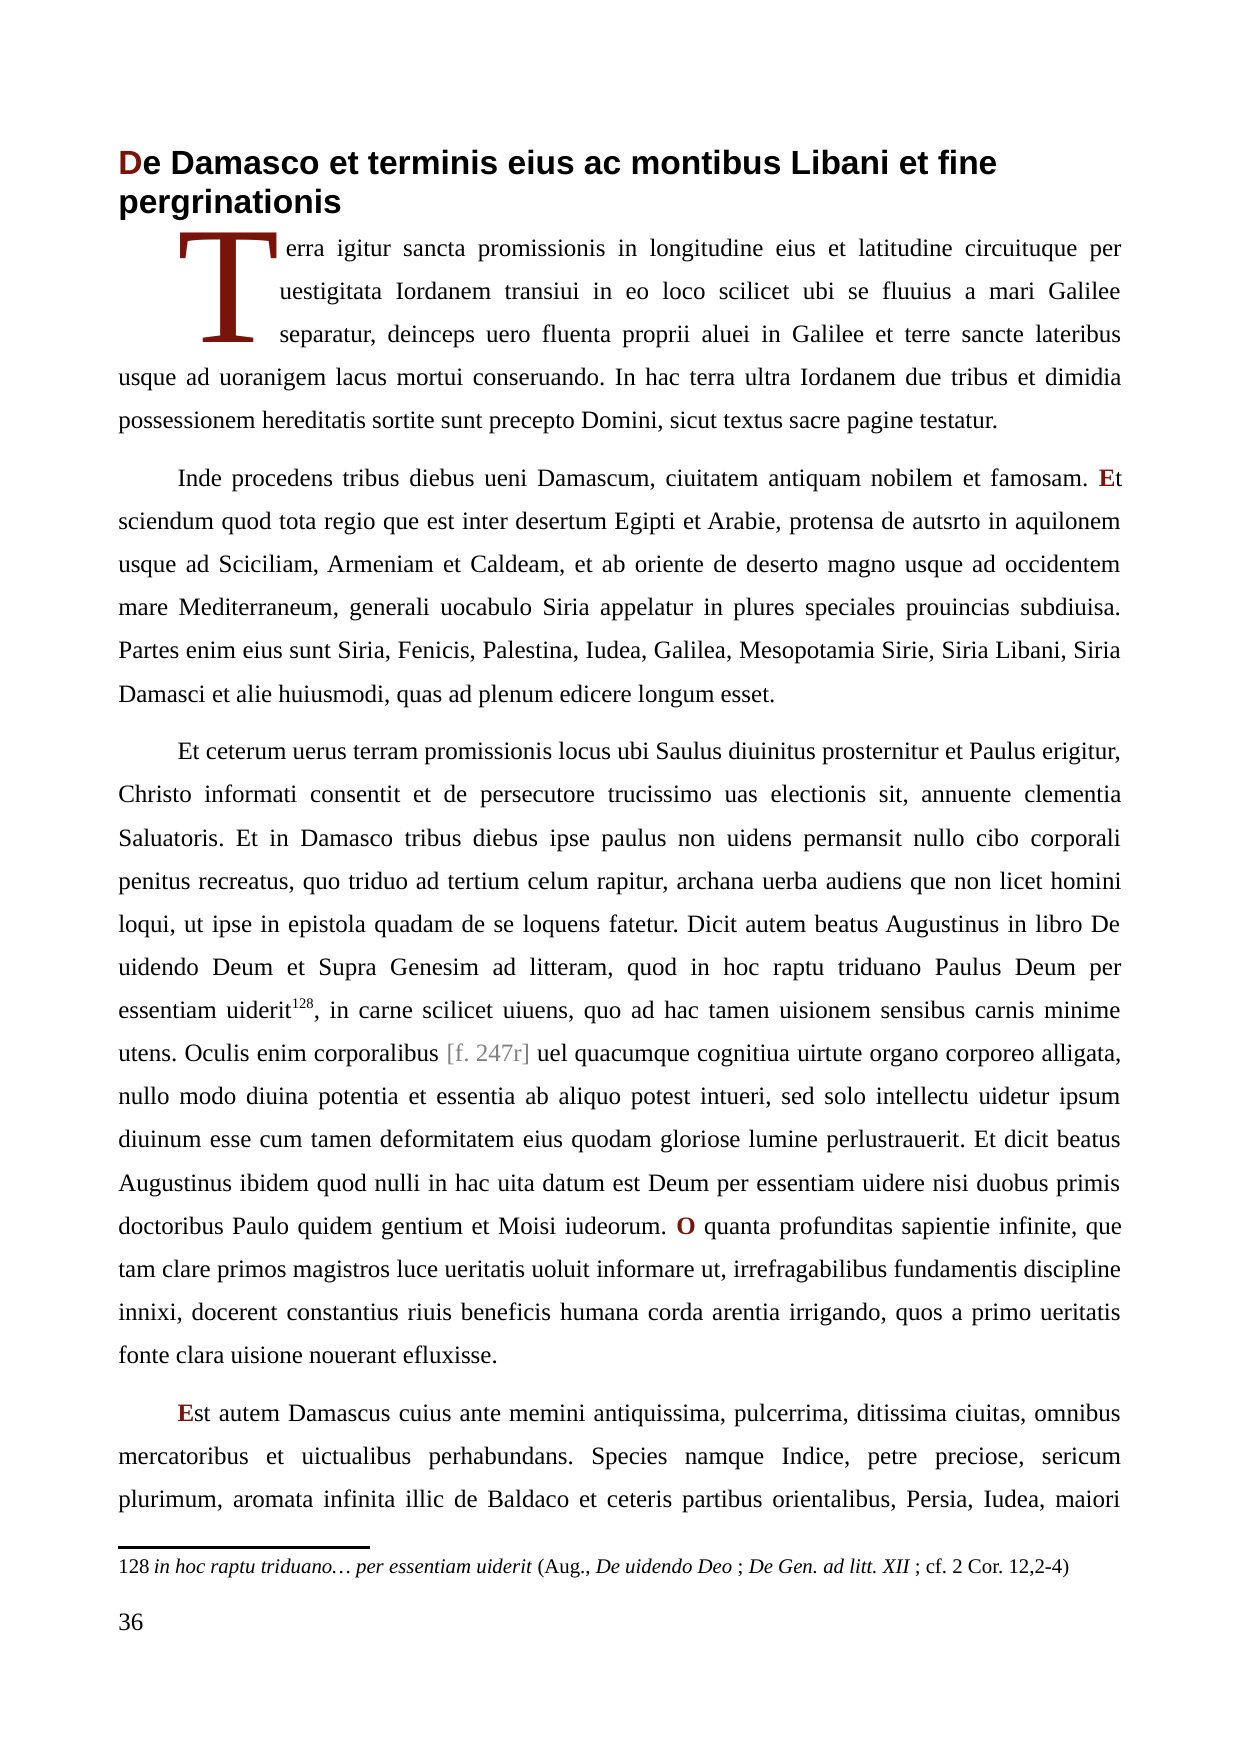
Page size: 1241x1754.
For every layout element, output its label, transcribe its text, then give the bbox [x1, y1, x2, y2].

text De Damasco et terminis eius ac montibus Libani et fine pergrinationis [118, 143, 1122, 220]
subtitle Terra igitur sancta promissionis in longitudine eius et latitudine circuituque per uestigitata Iordanem transiui in eo loco scilicet ubi se fluuius a mari Galilee separatur, deinceps uero fluenta proprii aluei in Galilee et terre sancte lateribus usque ad uoranigem lacus mortui conseruando. In hac terra ultra Iordanem due tribus et dimidia possessionem hereditatis sortite sunt precepto Domini, sicut textus sacre pagine testatur. [118, 233, 1122, 434]
text Est autem Damascus cuius ante memini antiquissima, pulcerrima, ditissima ciuitas, omnibus mercatoribus et uictualibus perhabundans. Species namque Indice, petre preciose, sericum plurimum, aromata infinita illic de Baldaco et ceteris partibus orientalibus, Persia, Iudea, maiori [118, 1398, 1122, 1513]
text Et ceterum uerus terram promissionis locus ubi Saulus diuinitus prosternitur et Paulus erigitur, Christo informati consentit et de persecutore trucissimo uas electionis sit, annuente clementia Saluatoris. Et in Damasco tribus diebus ipse paulus non uidens permansit nullo cibo corporali penitus recreatus, quo triduo ad tertium celum rapitur, archana uerba audiens que non licet homini loqui, ut ipse in epistola quadam de se loquens fatetur. Dicit autem beatus Augustinus in libro De uidendo Deum et Supra Genesim ad litteram, quod in hoc raptu triduano Paulus Deum per essentiam uiderit, in carne scilicet uiuens, quo ad hac tamen uisionem sensibus carnis minime utens. Oculis enim corporalibus [f. 247r] uel quacumque cognitiua uirtute organo corporeo alligata, nullo modo diuina potentia et essentia ab aliquo potest intueri, sed solo intellectu uidetur ipsum diuinum esse cum tamen deformitatem eius quodam gloriose lumine perlustrauerit. Et dicit beatus Augustinus ibidem quod nulli in hac uita datum est Deum per essentiam uidere nisi duobus primis doctoribus Paulo quidem gentium et Moisi iudeorum. O quanta profunditas sapientie infinite, que tam clare primos magistros luce ueritatis uoluit informare ut, irrefragabilibus fundamentis discipline innixi, docerent constantius riuis beneficis humana corda arentia irrigando, quos a primo ueritatis fonte clara uisione nouerant efluxisse. [118, 736, 1122, 1369]
text Inde procedens tribus diebus ueni Damascum, ciuitatem antiquam nobilem et famosam. Et sciendum quod tota regio que est inter desertum Egipti et Arabie, protensa de autsrto in aquilonem usque ad Sciciliam, Armeniam et Caldeam, et ab oriente de deserto magno usque ad occidentem mare Mediterraneum, generali uocabulo Siria appelatur in plures speciales prouincias subdiuisa. Partes enim eius sunt Siria, Fenicis, Palestina, Iudea, Galilea, Mesopotamia Sirie, Siria Libani, Siria Damasci et alie huiusmodi, quas ad plenum edicere longum esset. [118, 463, 1122, 707]
text in hoc raptu triduano… per essentiam uiderit (Aug., De uidendo Deo ; De Gen. ad litt. XII ; cf. 2 Cor. 12,2-4) [118, 1553, 1122, 1578]
